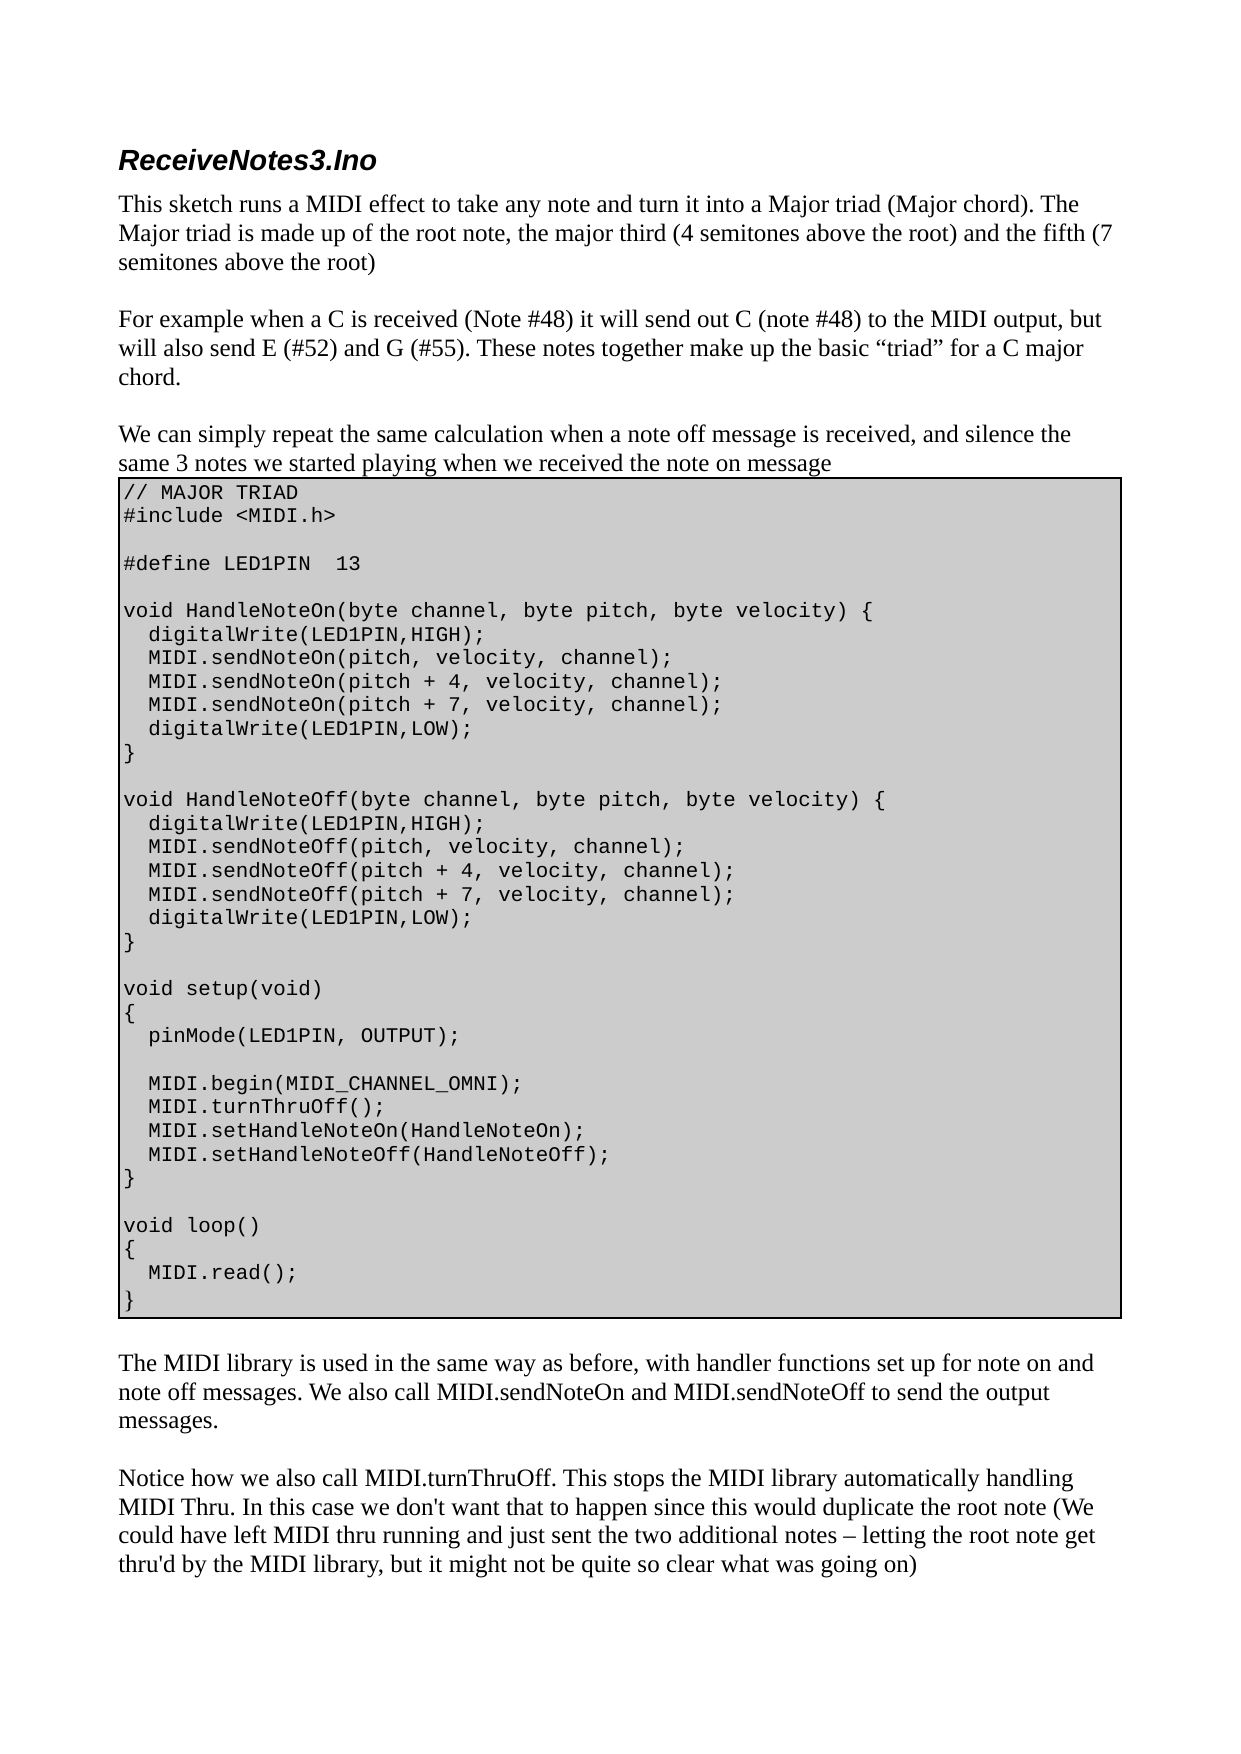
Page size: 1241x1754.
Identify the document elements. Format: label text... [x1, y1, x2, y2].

text digitalWrite(LED1PIN,HIGH); [120, 618, 1120, 642]
text MIDI.read(); [120, 1257, 1120, 1281]
text } [120, 1281, 1120, 1317]
text MIDI.begin(MIDI_CHANNEL_OMNI); [120, 1068, 1120, 1091]
text void HandleNoteOn(byte channel, byte pitch, byte velocity) { [120, 595, 1120, 618]
text For example when a C is received (Note #48) it will send out C (note #48) to the MIDI output, but will also send E (#52) and G (#55). These notes together make up the basic “triad” for a C major chord. [118, 304, 1122, 390]
text MIDI.sendNoteOff(pitch + 7, velocity, channel); [120, 879, 1120, 902]
text pinMode(LED1PIN, OUTPUT); [120, 1021, 1120, 1044]
text { [120, 997, 1120, 1021]
text MIDI.setHandleNoteOff(HandleNoteOff); [120, 1139, 1120, 1162]
text MIDI.setHandleNoteOn(HandleNoteOn); [120, 1115, 1120, 1139]
text digitalWrite(LED1PIN,LOW); [120, 713, 1120, 737]
subtitle ReceiveNotes3.Ino [118, 143, 1122, 177]
text { [120, 1233, 1120, 1257]
text We can simply repeat the same calculation when a note off message is received, and silence the same 3 notes we started playing when we received the note on message [118, 419, 1122, 477]
text digitalWrite(LED1PIN,HIGH); [120, 808, 1120, 831]
text MIDI.sendNoteOff(pitch, velocity, channel); [120, 831, 1120, 855]
text // MAJOR TRIAD [120, 479, 1120, 500]
text MIDI.sendNoteOn(pitch + 4, velocity, channel); [120, 666, 1120, 689]
text Notice how we also call MIDI.turnThruOff. This stops the MIDI library automatically handling MIDI Thru. In this case we don't want that to happen since this would duplicate the root note (We could have left MIDI thru running and just sent the two additional notes – letting the root note get thru'd by the MIDI library, but it might not be quite so clear what was going on) [118, 1463, 1122, 1578]
text This sketch runs a MIDI effect to take any note and turn it into a Major triad (Major chord). The Major triad is made up of the root note, the major third (4 semitones above the root) and the fifth (7 semitones above the root) [118, 189, 1122, 275]
text MIDI.sendNoteOn(pitch, velocity, channel); [120, 642, 1120, 666]
text void loop() [120, 1210, 1120, 1233]
text MIDI.sendNoteOff(pitch + 4, velocity, channel); [120, 855, 1120, 879]
text digitalWrite(LED1PIN,LOW); [120, 902, 1120, 926]
text The MIDI library is used in the same way as before, with handler functions set up for note on and note off messages. We also call MIDI.sendNoteOn and MIDI.sendNoteOff to send the output messages. [118, 1348, 1122, 1434]
text } [120, 1162, 1120, 1186]
text } [120, 737, 1120, 760]
text MIDI.turnThruOff(); [120, 1091, 1120, 1115]
text #include <MIDI.h> [120, 500, 1120, 524]
text void HandleNoteOff(byte channel, byte pitch, byte velocity) { [120, 784, 1120, 808]
text #define LED1PIN 13 [120, 548, 1120, 571]
text MIDI.sendNoteOn(pitch + 7, velocity, channel); [120, 689, 1120, 713]
text void setup(void) [120, 973, 1120, 997]
text } [120, 926, 1120, 949]
